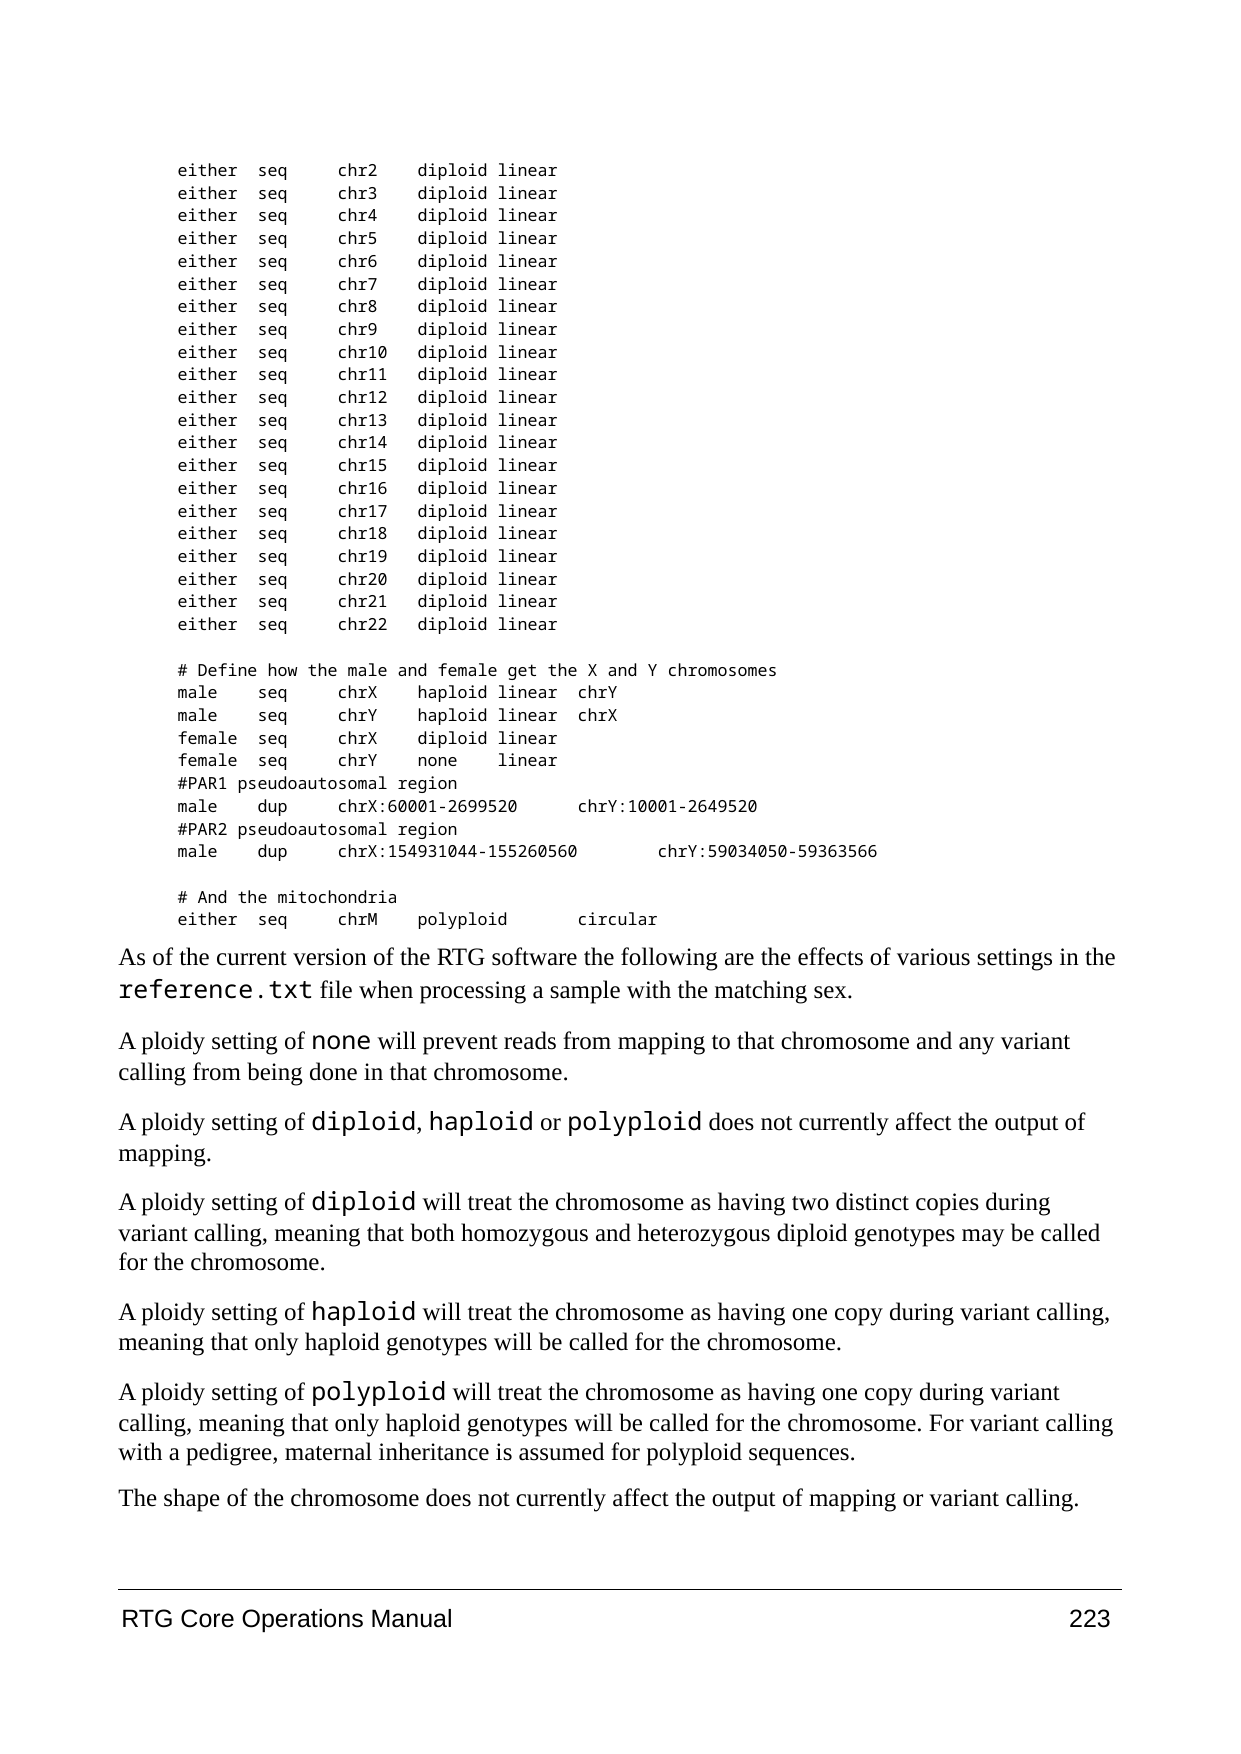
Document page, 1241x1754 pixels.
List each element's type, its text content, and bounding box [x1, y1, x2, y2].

text either seq chr10 diploid linear [177, 340, 1122, 363]
text either seq chr19 diploid linear [177, 545, 1122, 567]
text female seq chrX diploid linear [177, 726, 1122, 749]
text either seq chr16 diploid linear [177, 477, 1122, 499]
text male seq chrY haploid linear chrX [177, 704, 1122, 726]
text A ploidy setting of diploid, haploid or polyploid does not currently affect the output of mapping. [118, 1103, 1122, 1166]
text either seq chr9 diploid linear [177, 318, 1122, 340]
text either seq chr12 diploid linear [177, 386, 1122, 408]
text male seq chrX haploid linear chrY [177, 681, 1122, 704]
text # Define how the male and female get the X and Y chromosomes [177, 658, 1122, 681]
text either seq chr2 diploid linear [177, 159, 1122, 181]
text either seq chr5 diploid linear [177, 227, 1122, 249]
text The shape of the chromosome does not currently affect the output of mapping or variant calling. [118, 1483, 1122, 1512]
text male dup chrX:154931044-155260560 chrY:59034050-59363566 [177, 840, 1122, 863]
text either seq chr17 diploid linear [177, 499, 1122, 522]
text either seq chr6 diploid linear [177, 249, 1122, 272]
text either seq chr20 diploid linear [177, 567, 1122, 590]
text either seq chr4 diploid linear [177, 204, 1122, 227]
text either seq chr11 diploid linear [177, 363, 1122, 386]
text either seq chr21 diploid linear [177, 590, 1122, 613]
text # And the mitochondria [177, 885, 1122, 908]
text either seq chr15 diploid linear [177, 454, 1122, 477]
text either seq chrM polyploid circular [177, 908, 1122, 931]
text either seq chr18 diploid linear [177, 522, 1122, 545]
text #PAR1 pseudoautosomal region [177, 772, 1122, 794]
text A ploidy setting of diploid will treat the chromosome as having two distinct copies during variant calling, meaning that both homozygous and heterozygous diploid genotypes may be called for the chromosome. [118, 1184, 1122, 1276]
text male dup chrX:60001-2699520 chrY:10001-2649520 [177, 794, 1122, 817]
text A ploidy setting of polyploid will treat the chromosome as having one copy during variant calling, meaning that only haploid genotypes will be called for the chromosome. For variant calling with a pedigree, maternal inheritance is assumed for polyploid sequences. [118, 1374, 1122, 1465]
text #PAR2 pseudoautosomal region [177, 817, 1122, 840]
text either seq chr8 diploid linear [177, 295, 1122, 318]
text As of the current version of the RTG software the following are the effects of various settings in the reference.txt file when processing a sample with the matching sex. [118, 942, 1122, 1005]
text either seq chr14 diploid linear [177, 431, 1122, 454]
text either seq chr13 diploid linear [177, 408, 1122, 431]
text A ploidy setting of haploid will treat the chromosome as having one copy during variant calling, meaning that only haploid genotypes will be called for the chromosome. [118, 1293, 1122, 1356]
text female seq chrY none linear [177, 749, 1122, 772]
text either seq chr7 diploid linear [177, 272, 1122, 295]
text either seq chr22 diploid linear [177, 613, 1122, 636]
text either seq chr3 diploid linear [177, 181, 1122, 204]
text A ploidy setting of none will prevent reads from mapping to that chromosome and any variant calling from being done in that chromosome. [118, 1023, 1122, 1086]
